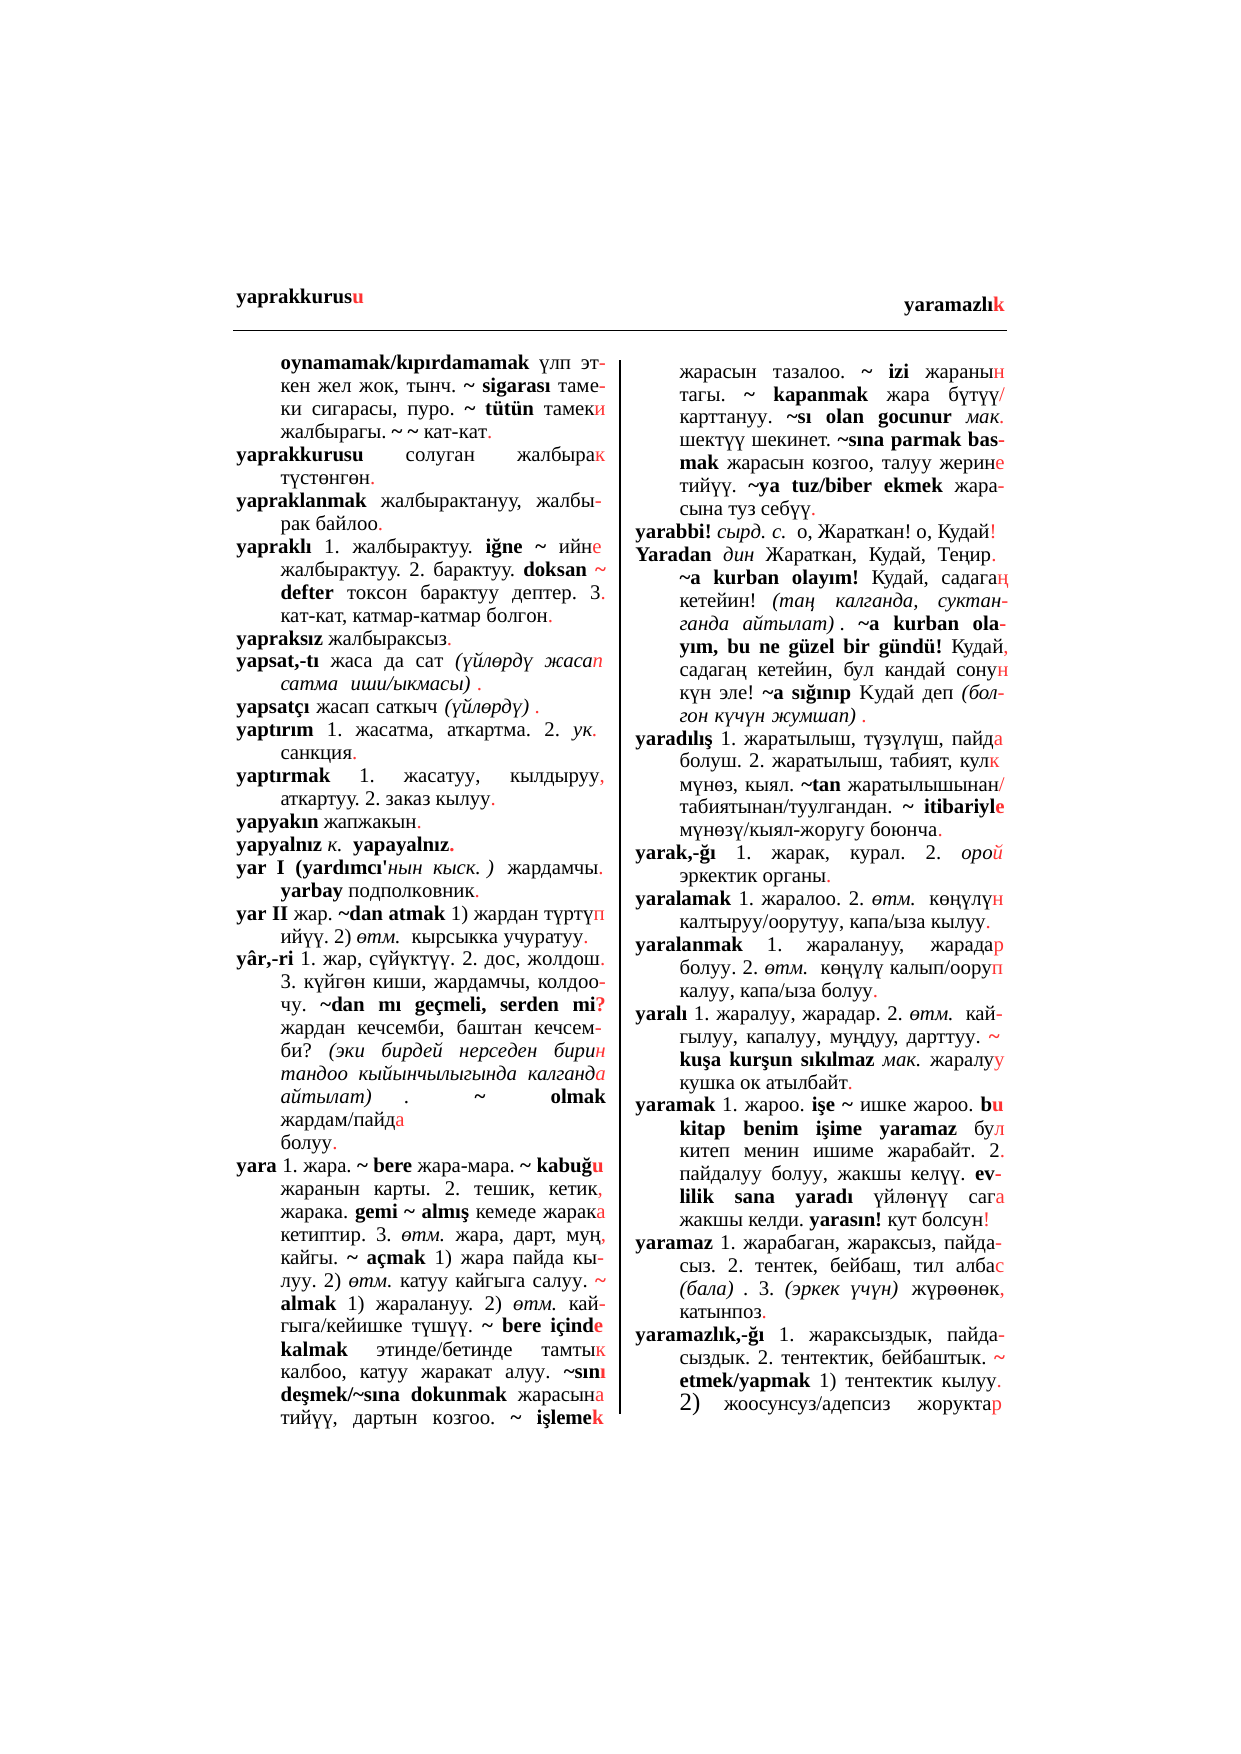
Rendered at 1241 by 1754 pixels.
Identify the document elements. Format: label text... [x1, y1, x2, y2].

text kuşa kurşun sıkılmaz мак. жаралуу кушка ок атылбайт. [679, 1048, 1004, 1094]
text yaprakkurusu [236, 284, 364, 308]
text жалбырактуу. 2. барактуу. doksan ~ defter токсон барактуу дептер. 3. кат-кат, катмар-катмар болгон. [280, 558, 606, 627]
text мүнөз, кыял. ~tan жаратылышынан/ табиятынан/туулгандан. ~ itibariyle мүнөзү/кыял-жоругу боюнча. [679, 773, 1004, 841]
text yaramazlık [904, 292, 1065, 316]
text калуу, капа/ыза болуу. [679, 979, 881, 1002]
text yarabbi! сырд. с. о, Жараткан! о, Кудай! [635, 520, 1065, 543]
text калтыруу/оорутуу, капа/ыза кылуу. [679, 910, 994, 933]
text yaralamak 1. жаралоо. 2. өтм. көңүлүн [635, 887, 1065, 910]
text yaralanmak 1. жаралануу, жарадар болуу. 2. өтм. көңүлү калып/ооруп [635, 933, 1004, 979]
text гон күчүн жумшап) . [679, 704, 867, 727]
text oynamamak/kıpırdamamak үлп эт- кен жел жок, тынч. ~ sigarası таме- ки сигарасы, пуро. ~ tütün тамеки жалбырагы. ~ ~ кат-кат. [280, 350, 606, 443]
text жаранын карты. 2. тешик, кетик, [280, 1177, 606, 1200]
text yaprakkurusu солуган жалбырак түстөнгөн. [236, 443, 606, 489]
text ~a kurban olayım! Кудай, садагаң кетейин! (таң калганда, суктан- ганда айтылат) . ~a kurban ola- [679, 566, 1008, 635]
text yapyakın жапжакын. [236, 810, 606, 833]
text yaralı 1. жаралуу, жарадар. 2. өтм. кай- гылуу, капалуу, муңдуу, дарттуу. ~ [635, 1002, 1005, 1048]
text эркектик органы. [679, 864, 833, 887]
text болуу. [280, 1131, 338, 1154]
text yar I (yardımcı'нын кыск. ) жардамчы. [236, 856, 606, 879]
text yapraklı 1. жалбырактуу. iğne ~ ийне [236, 535, 606, 558]
text kalmak этинде/бетинде тамтык калбоо, катуу жаракат алуу. ~sını deşmek/~sına dokunmak жарасына [280, 1338, 606, 1406]
text yar II жар. ~dan atmak 1) жардан түртүп ийүү. 2) өтм. кырсыкка учуратуу. [236, 902, 606, 948]
text жарасын тазалоо. ~ izi жаранын тагы. ~ kapanmak жара бүтүү/ карттануу. ~sı olan gocunur мак. шектүү шекинет. ~sına parmak bas- mak жарасын козгоо, талуу жерине тийүү. ~ya tuz/biber ekmek жара- сына туз себүү. [679, 359, 1005, 520]
text yım, bu ne güzel bir gündü! Кудай, садагаң кетейин, бул кандай сонун күн эле! ~a sığınıp Kудай деп (бол- [679, 635, 1008, 704]
text санкция. [280, 741, 358, 764]
text yaradılış 1. жаратылыш, түзүлүш, пайда болуш. 2. жаратылыш, табият, кулк [635, 727, 1062, 772]
text yapyalnız к. yapayalnız. [236, 833, 606, 856]
text жарака. gemi ~ almış кемеде жарака кетиптир. 3. өтм. жара, дарт, муң, кайгы. ~ açmak 1) жара пайда кы- [280, 1200, 606, 1269]
text kitap benim işime yaramaz бул китеп менин ишиме жарабайт. 2. пайдалуу болуу, жакшы келүү. ev- [679, 1117, 1005, 1185]
text тийүү, дартын козгоо. ~ işlemek [280, 1406, 606, 1429]
text yaptırım 1. жасатма, аткартма. 2. ук. [236, 718, 606, 741]
text yapsatçı жасап саткыч (үйлөрдү) . [236, 695, 606, 718]
text yaramak 1. жароо. işe ~ ишке жароо. bu [635, 1094, 1065, 1116]
text yaptırmak 1. жасатуу, кылдыруу, аткартуу. 2. заказ кылуу. [236, 764, 606, 810]
list жоосунсуз/адепсиз жоруктар [679, 1392, 1004, 1415]
text yaramaz 1. жарабаган, жараксыз, пайда- [635, 1231, 1061, 1254]
text 3. күйгөн киши, жардамчы, колдоо- чу. ~dan mı geçmeli, serden mi? жардан кечсемби, баштан кечсем- [280, 971, 606, 1039]
text yapraksız жалбыраксыз. [236, 627, 606, 649]
text lilik sana yaradı үйлөнүү сага жакшы келди. yarasın! кут болсун! [679, 1185, 1004, 1231]
text yapraklanmak жалбырактануу, жалбы- рак байлоо. [236, 489, 606, 535]
text yâr,-ri 1. жар, сүйүктүү. 2. дос, жолдош. [236, 948, 606, 970]
text yapsat,-tı жаса да сат (үйлөрдү жасап сатма иши/ыкмасы) . [236, 649, 606, 695]
text сыз. 2. тентек, бейбаш, тил албас (бала) . 3. (эркек үчүн) жүрөөнөк, катынпоз. [679, 1254, 1004, 1323]
text yaramazlık,-ğı 1. жараксыздык, пайда- сыздык. 2. тентектик, бейбаштык. ~ etmek/yapmak 1) тентектик кылуу. [635, 1323, 1005, 1392]
text Yaradan дин Жараткан, Кудай, Теңир. [635, 543, 1065, 566]
text луу. 2) өтм. катуу кайгыга салуу. ~ almak 1) жаралануу. 2) өтм. кай- гыга/кейишке түшүү. ~ bere içinde [280, 1269, 606, 1337]
text yarak,-ğı 1. жарак, курал. 2. орой [635, 841, 1065, 864]
text yara 1. жара. ~ bere жара-мара. ~ kabuğu [236, 1154, 606, 1177]
text би? (эки бирдей нерседен бирин тандоо кыйынчылыгында калганда айтылат) . ~ olmak жардам/пайда [280, 1039, 606, 1131]
text yarbay подполковник. [280, 879, 481, 902]
